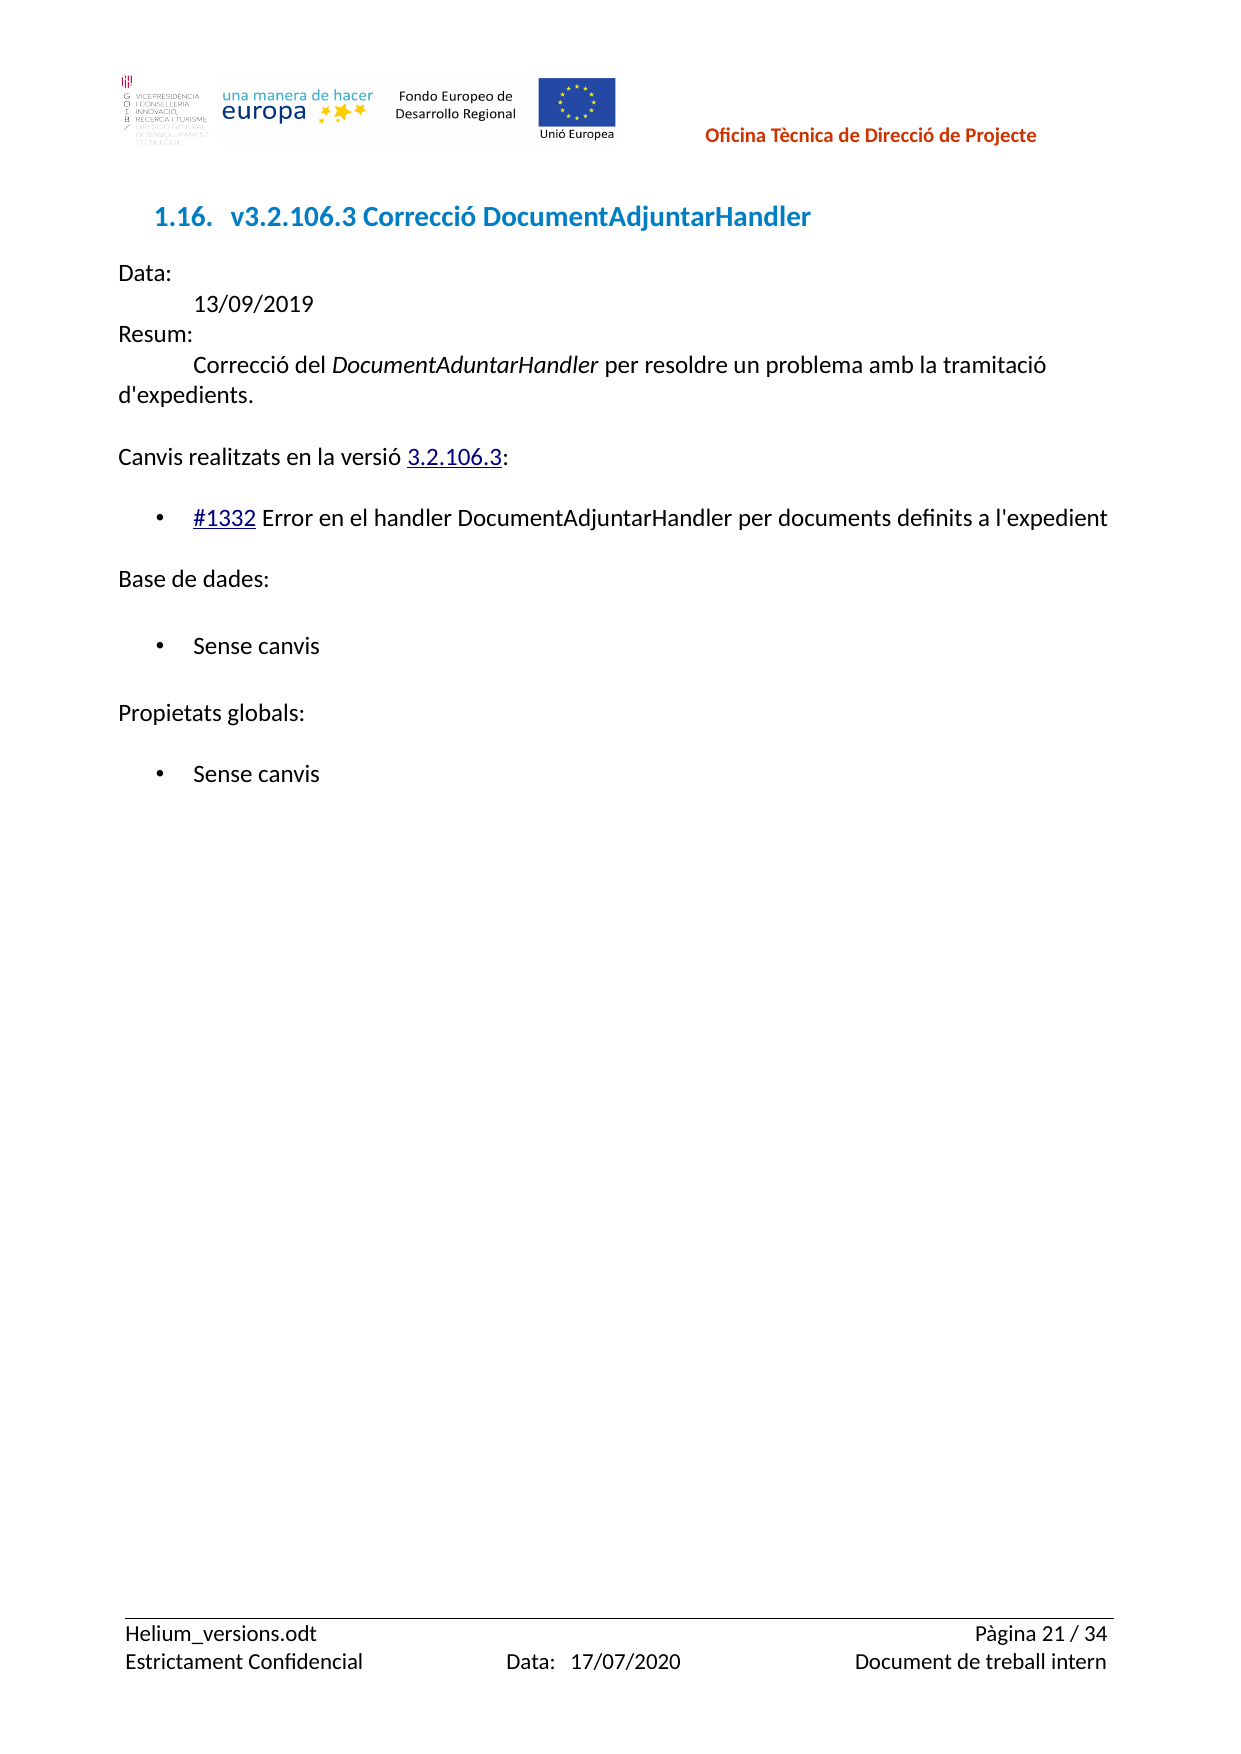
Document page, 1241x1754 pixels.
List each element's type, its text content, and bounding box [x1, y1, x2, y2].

text Propietats globals: [118, 697, 1122, 727]
list Sense canvis [156, 758, 1122, 788]
text Canvis realitzats en la versió 3.2.106.3: [118, 441, 1122, 471]
text 13/09/2019 [118, 288, 1122, 319]
text Base de dades: [118, 563, 1122, 593]
text Correcció del DocumentAduntarHandler per resoldre un problema amb la tramitació d'expedients. [118, 349, 1122, 410]
text Resum: [118, 319, 1122, 349]
picture [219, 73, 621, 147]
text Data: [118, 258, 1122, 288]
subtitle v3.2.106.3 Correcció DocumentAdjuntarHandler [153, 198, 1122, 234]
list #1332 Error en el handler DocumentAdjuntarHandler per documents definits a l'expedient [156, 502, 1122, 532]
picture [118, 73, 213, 147]
list Sense canvis [156, 630, 1122, 660]
